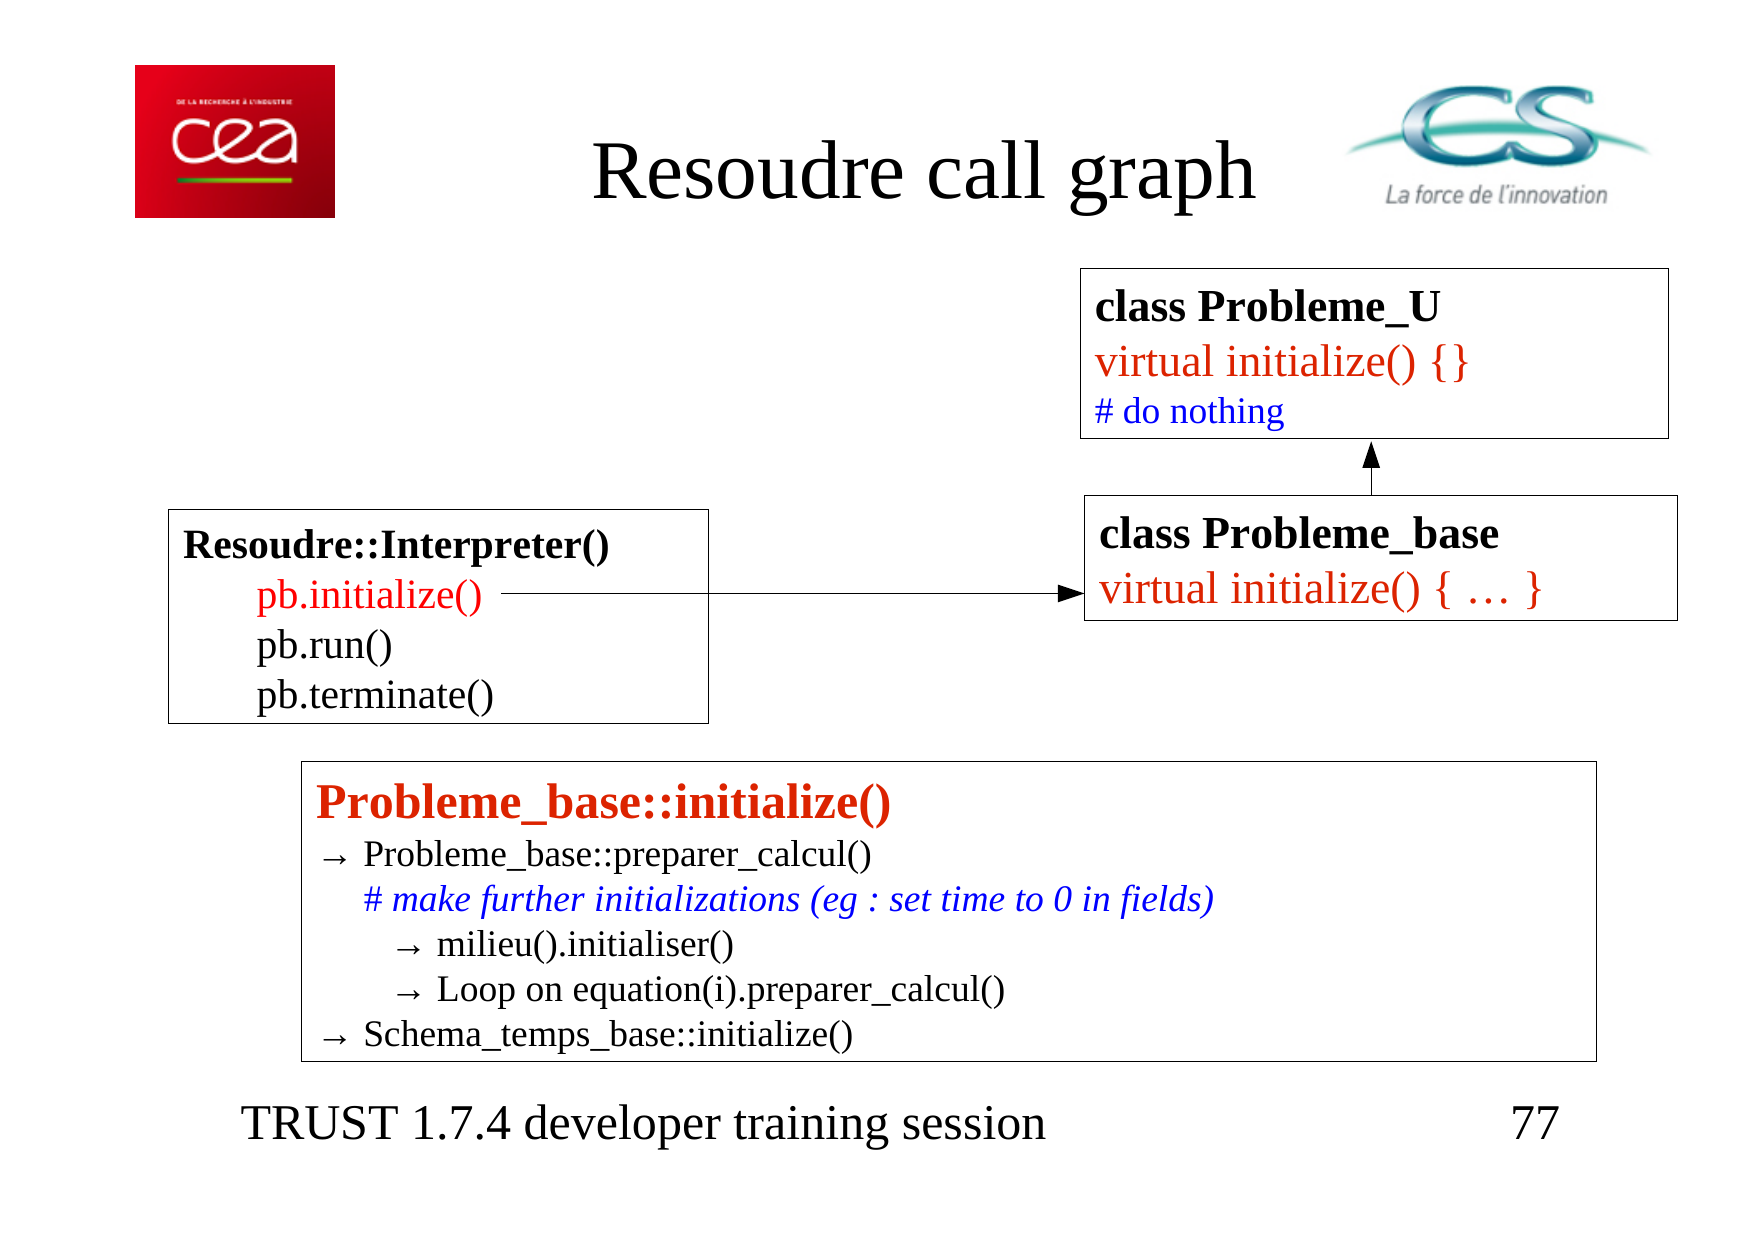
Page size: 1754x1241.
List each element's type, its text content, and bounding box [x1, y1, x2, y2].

picture [135, 65, 249, 218]
text_box Probleme_base::initialize() → Probleme_base::preparer_calcul() # make further initializations (eg : set time to 0 in fields) → milieu().initialiser() → Loop on equation(i).preparer_calcul() → Schema_temps_base::initialize() [301, 761, 1597, 1062]
text_box Resoudre::Interpreter() pb.initialize() pb.run() pb.terminate() [168, 509, 709, 724]
text_box class Probleme_base virtual initialize() { … } [1084, 495, 1678, 621]
title Resoudre call graph [249, 64, 1600, 267]
picture [1600, 73, 1662, 218]
text_box class Probleme_U virtual initialize() {} # do nothing [1080, 268, 1669, 439]
